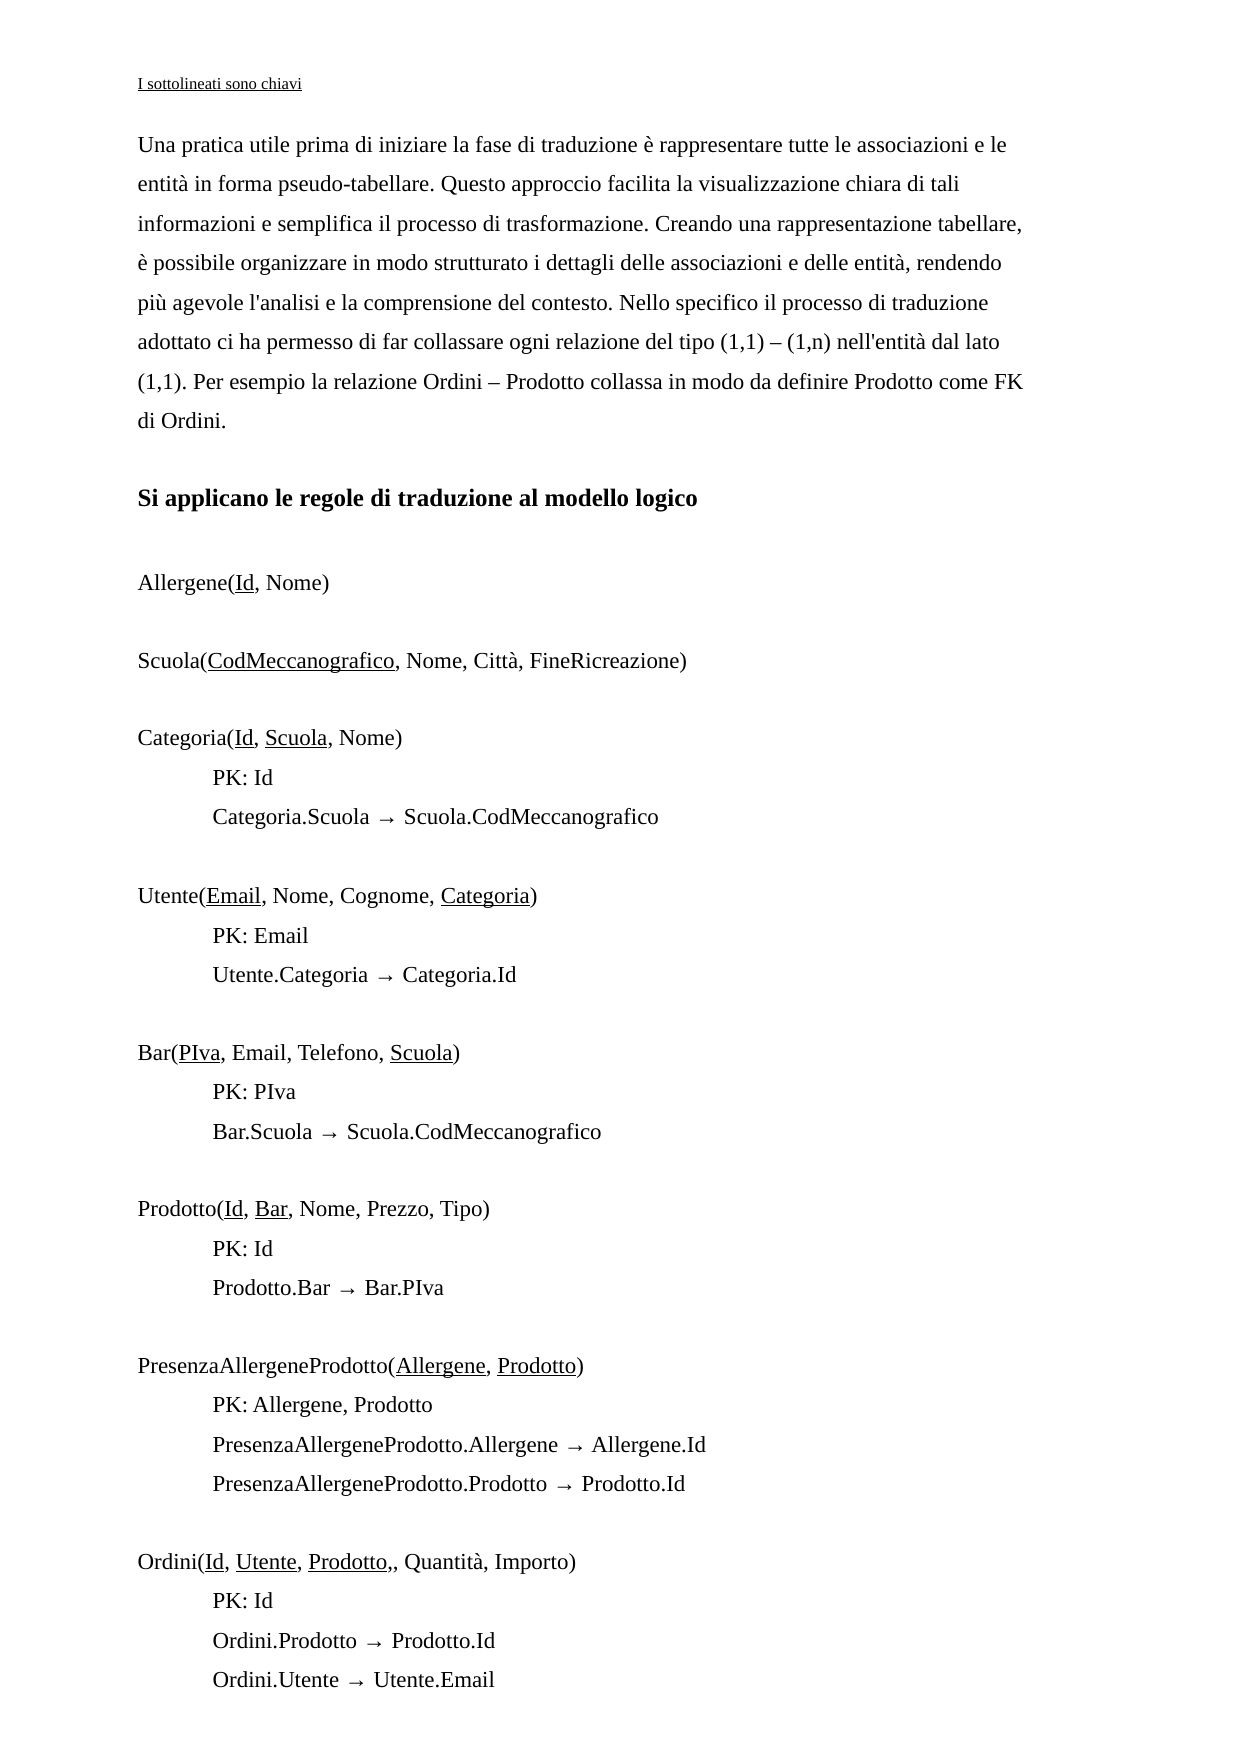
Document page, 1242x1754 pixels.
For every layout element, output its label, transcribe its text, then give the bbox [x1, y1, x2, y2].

text I sottolineati sono chiavi [137, 73, 1092, 93]
text PK: Id [137, 764, 1092, 790]
text Categoria.Scuola → Scuola.CodMeccanografico [137, 803, 1092, 829]
text PK: Id [137, 1235, 1092, 1261]
text Prodotto.Bar → Bar.PIva [137, 1274, 1092, 1301]
text Ordini.Prodotto → Prodotto.Id [137, 1627, 1092, 1653]
text Bar(PIva, Email, Telefono, Scuola) [137, 1039, 1092, 1065]
text PK: Email [137, 922, 1092, 948]
text Bar.Scuola → Scuola.CodMeccanografico [137, 1118, 1092, 1144]
text Utente(Email, Nome, Cognome, Categoria) [137, 882, 1092, 908]
text PK: PIva [137, 1078, 1092, 1104]
text PresenzaAllergeneProdotto.Prodotto → Prodotto.Id [137, 1470, 1092, 1497]
text PresenzaAllergeneProdotto(Allergene, Prodotto) [137, 1352, 1092, 1378]
text PK: Allergene, Prodotto [137, 1391, 1092, 1418]
text Una pratica utile prima di iniziare la fase di traduzione è rappresentare tutte le associazioni e le entità in forma pseudo-tabellare. Questo approccio facilita la visualizzazione chiara di tali informazioni e semplifica il processo di trasformazione. Creando una rappresentazione tabellare, è possibile organizzare in modo strutturato i dettagli delle associazioni e delle entità, rendendo più agevole l'analisi e la comprensione del contesto. Nello specifico il processo di traduzione adottato ci ha permesso di far collassare ogni relazione del tipo (1,1) – (1,n) nell'entità dal lato (1,1). Per esempio la relazione Ordini – Prodotto collassa in modo da definire Prodotto come FK di Ordini. [137, 131, 1031, 434]
text PresenzaAllergeneProdotto.Allergene → Allergene.Id [137, 1431, 1092, 1457]
text Si applicano le regole di traduzione al modello logico [137, 483, 1092, 512]
text Utente.Categoria → Categoria.Id [137, 961, 1092, 987]
text Prodotto(Id, Bar, Nome, Prezzo, Tipo) [137, 1195, 1092, 1222]
text Categoria(Id, Scuola, Nome) [137, 724, 1092, 751]
text Allergene(Id, Nome) [137, 569, 1092, 595]
text Ordini(Id, Utente, Prodotto,, Quantità, Importo) [137, 1548, 1092, 1574]
text Ordini.Utente → Utente.Email [137, 1666, 1092, 1693]
text PK: Id [137, 1587, 1092, 1614]
text Scuola(CodMeccanografico, Nome, Città, FineRicreazione) [137, 647, 1092, 673]
